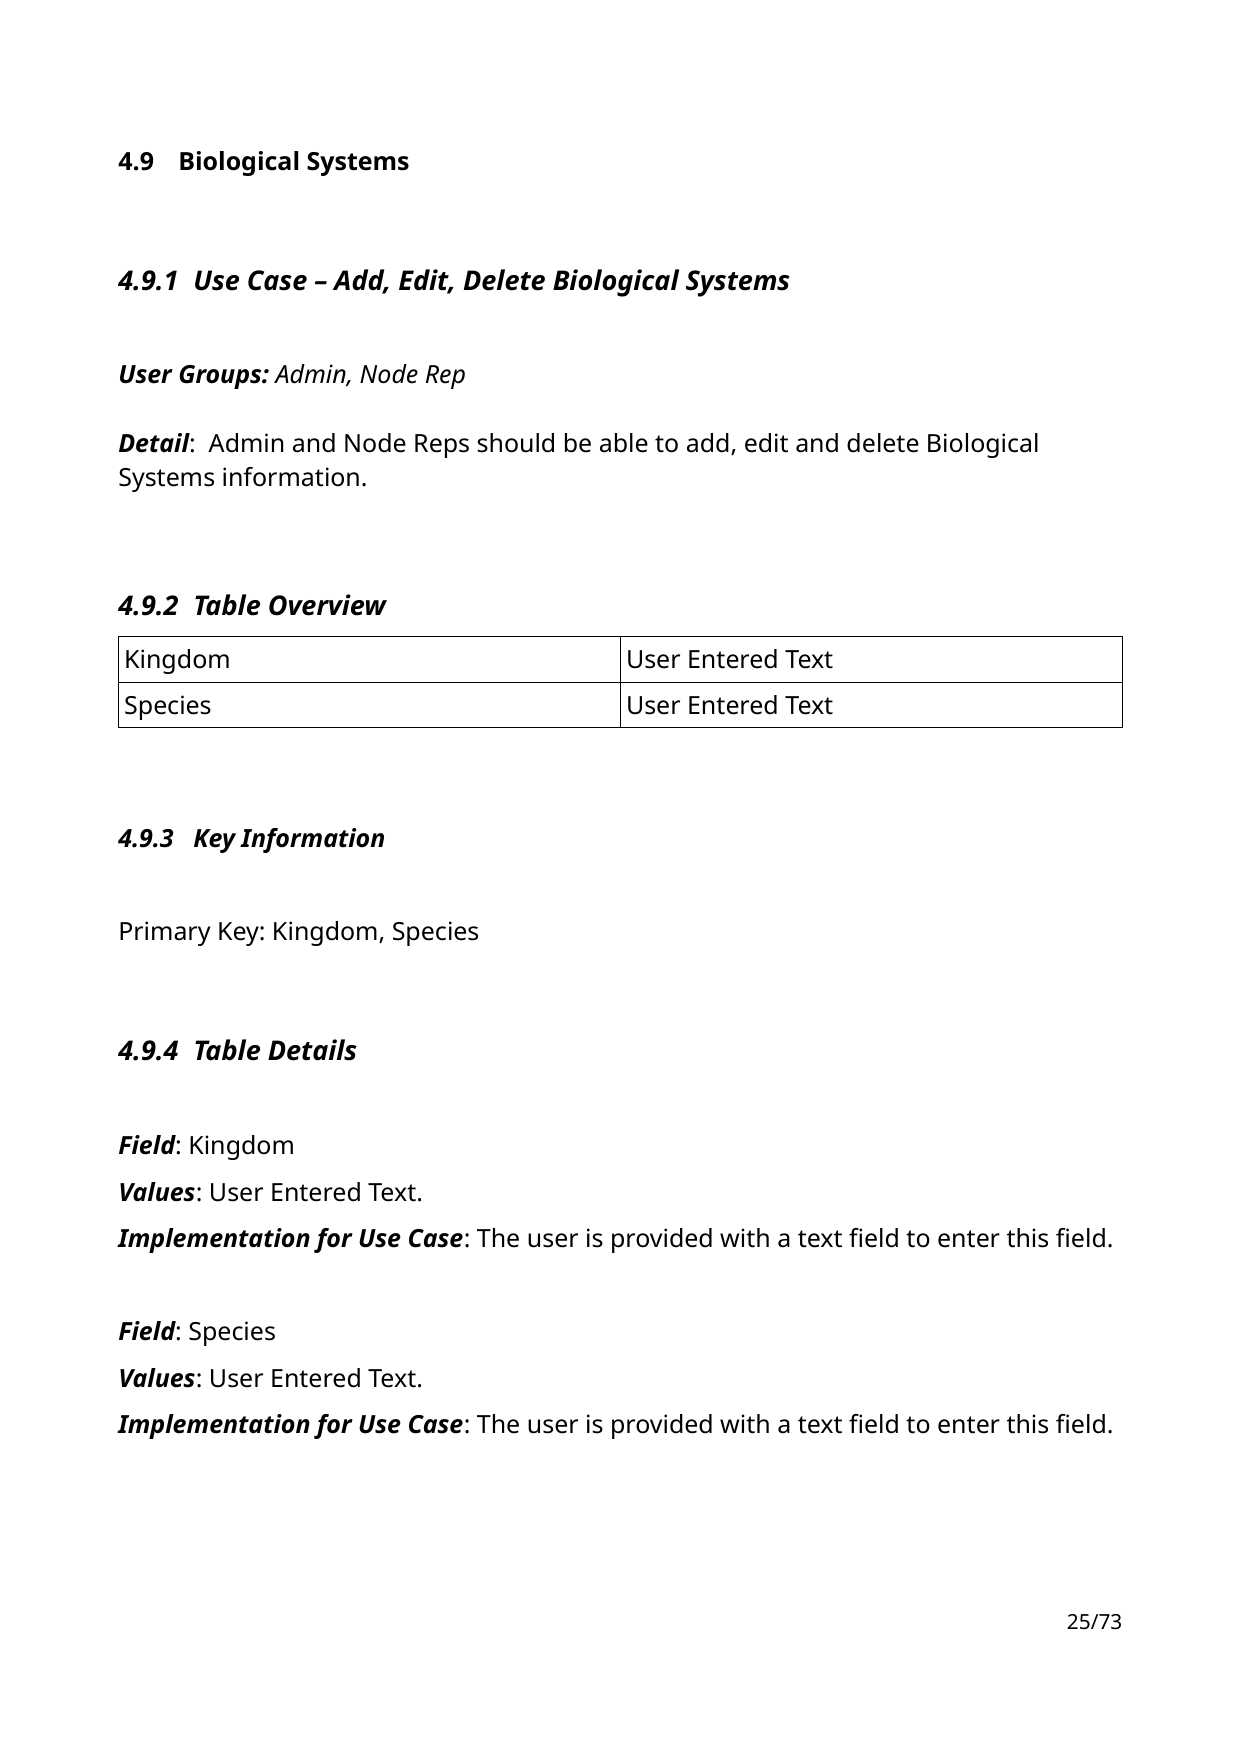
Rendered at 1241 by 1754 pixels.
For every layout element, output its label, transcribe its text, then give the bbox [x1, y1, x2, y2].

text Implementation for Use Case: The user is provided with a text field to enter this field. [118, 1221, 1122, 1255]
text Values: User Entered Text. [118, 1360, 1122, 1394]
table_header User Entered Text [621, 637, 1122, 682]
text Primary Key: Kingdom, Species [118, 913, 1122, 948]
table_header Kingdom [119, 637, 620, 682]
subtitle Biological Systems [118, 143, 1122, 177]
subtitle Use Case – Add, Edit, Delete Biological Systems [118, 261, 1122, 298]
table_cell Species [119, 683, 620, 727]
subtitle Table Overview [118, 587, 1122, 623]
table_cell User Entered Text [621, 683, 1122, 727]
text Detail: Admin and Node Reps should be able to add, edit and delete Biological Systems information. [118, 425, 1122, 493]
subtitle Table Details [118, 1032, 1122, 1068]
text Values: User Entered Text. [118, 1174, 1122, 1208]
text Field: Species [118, 1314, 1122, 1348]
text Implementation for Use Case: The user is provided with a text field to enter this field. [118, 1407, 1122, 1441]
text Field: Kingdom [118, 1128, 1122, 1162]
subtitle Key Information [118, 820, 1122, 854]
text User Groups: Admin, Node Rep [118, 357, 1122, 391]
